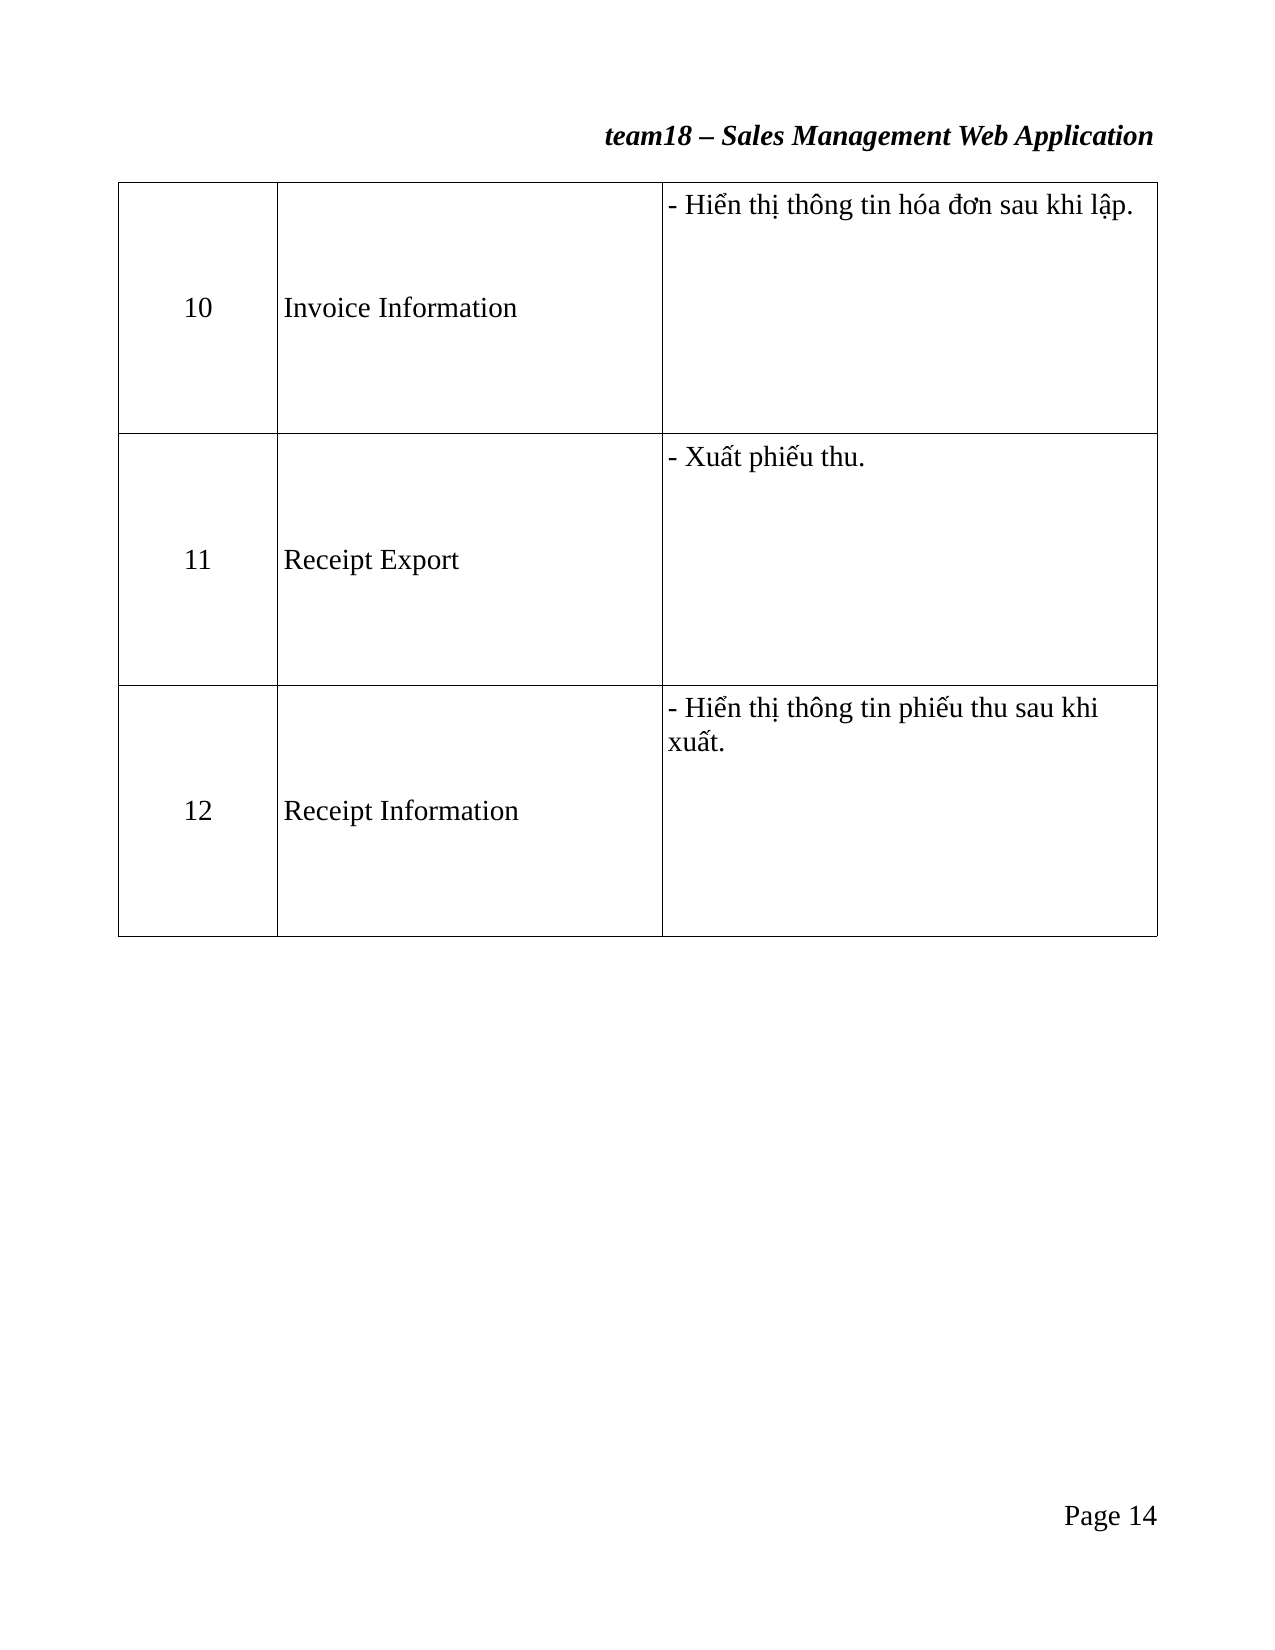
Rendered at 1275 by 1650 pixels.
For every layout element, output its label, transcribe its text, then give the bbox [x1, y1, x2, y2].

table_cell Receipt Export [278, 434, 662, 684]
table_cell 10 [119, 183, 277, 433]
table_cell - Hiển thị thông tin hóa đơn sau khi lập. [663, 183, 1157, 433]
table_cell Receipt Information [278, 686, 662, 936]
table_cell - Xuất phiếu thu. [663, 434, 1157, 684]
table_cell - Hiển thị thông tin phiếu thu sau khi xuất. [663, 686, 1157, 936]
table_cell 11 [119, 434, 277, 684]
table_cell 12 [119, 686, 277, 936]
table_cell Invoice Information [278, 183, 662, 433]
